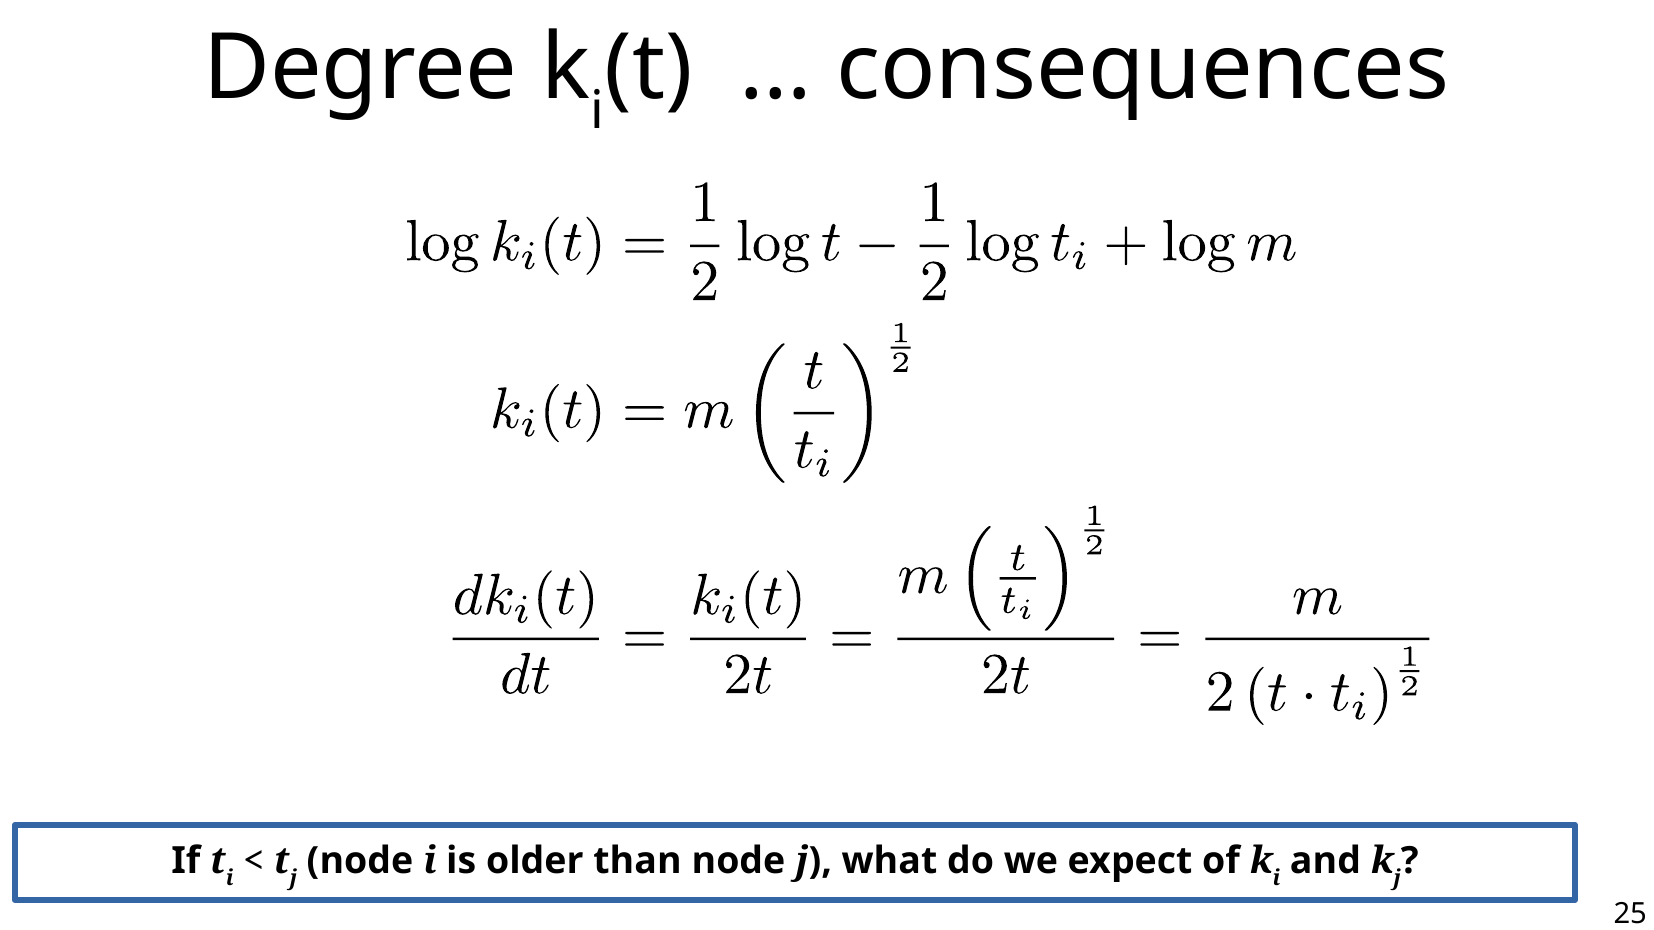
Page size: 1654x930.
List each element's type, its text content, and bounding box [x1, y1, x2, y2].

title Degree ki(t) … consequences [82, 9, 1571, 136]
text_box If ti < tj (node i is older than node j), what do we expect of ki and kj? [15, 825, 1576, 901]
text_box [405, 182, 1430, 726]
